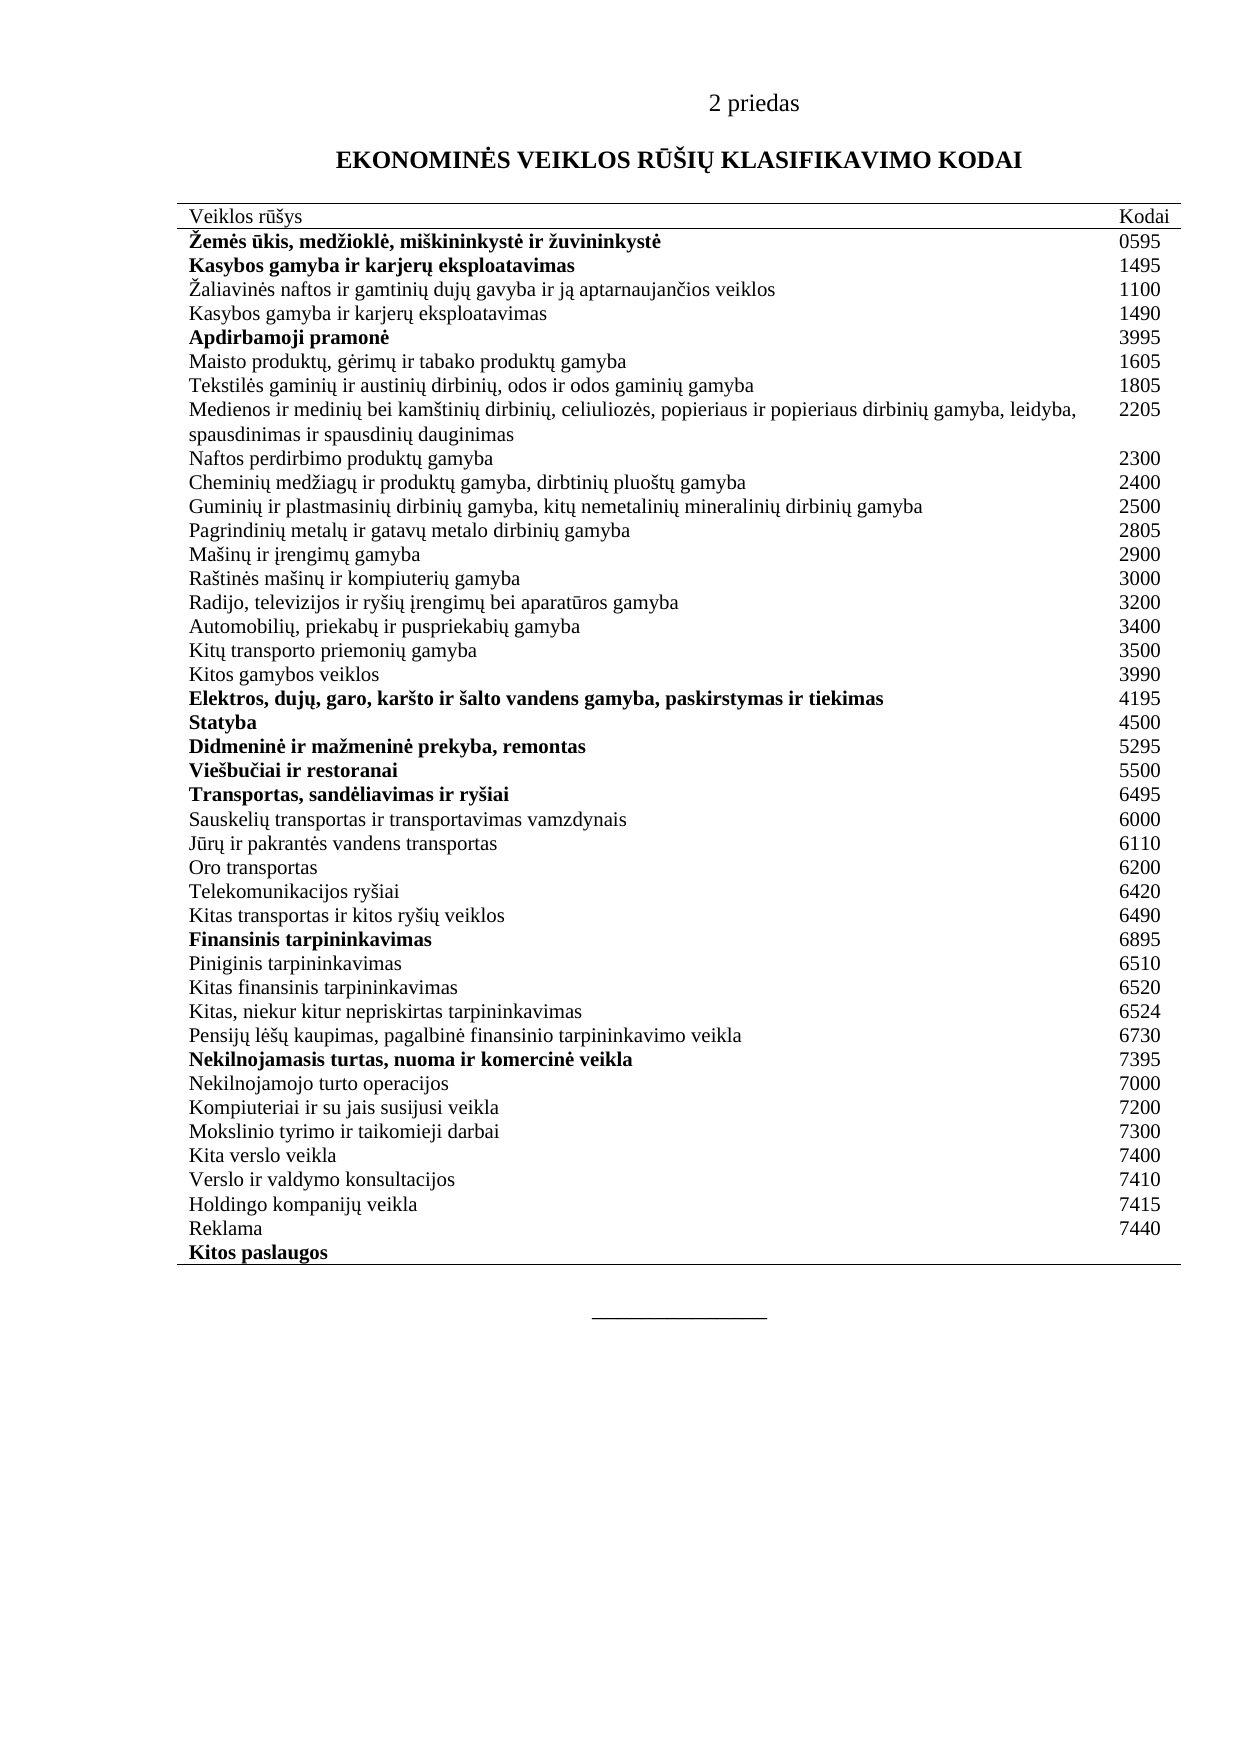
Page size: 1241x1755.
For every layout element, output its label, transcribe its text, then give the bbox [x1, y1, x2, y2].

table_cell Tekstilės gaminių ir austinių dirbinių, odos ir odos gaminių gamyba [177, 373, 1108, 397]
table_cell Piniginis tarpininkavimas [177, 951, 1108, 975]
table_cell Transportas, sandėliavimas ir ryšiai [177, 783, 1108, 806]
table_cell 7415 [1108, 1191, 1181, 1216]
table_cell 1805 [1108, 373, 1181, 397]
table_cell Kasybos gamyba ir karjerų eksploatavimas [177, 301, 1108, 325]
table_cell 7440 [1108, 1216, 1181, 1239]
table_cell 6420 [1108, 879, 1181, 903]
table_cell Kasybos gamyba ir karjerų eksploatavimas [177, 253, 1108, 277]
table_cell 6510 [1108, 951, 1181, 975]
table_cell Mašinų ir įrengimų gamyba [177, 542, 1108, 566]
table_cell Radijo, televizijos ir ryšių įrengimų bei aparatūros gamyba [177, 590, 1108, 614]
table_cell Apdirbamoji pramonė [177, 325, 1108, 349]
table_cell 3000 [1108, 566, 1181, 590]
table_cell Elektros, dujų, garo, karšto ir šalto vandens gamyba, paskirstymas ir tiekimas [177, 686, 1108, 710]
table_cell Kitos gamybos veiklos [177, 662, 1108, 686]
table_cell 6730 [1108, 1023, 1181, 1047]
table_header Veiklos rūšys [177, 204, 1108, 228]
table_cell Statyba [177, 710, 1108, 734]
table_cell 6495 [1108, 783, 1181, 806]
table_cell 3400 [1108, 614, 1181, 638]
table_cell Jūrų ir pakrantės vandens transportas [177, 831, 1108, 854]
table_cell Nekilnojamasis turtas, nuoma ir komercinė veikla [177, 1047, 1108, 1071]
table_cell Viešbučiai ir restoranai [177, 758, 1108, 782]
table_cell 6895 [1108, 927, 1181, 951]
table_cell 4500 [1108, 710, 1181, 734]
table_cell Sauskelių transportas ir transportavimas vamzdynais [177, 806, 1108, 831]
table_cell Telekomunikacijos ryšiai [177, 879, 1108, 903]
table_cell 3990 [1108, 662, 1181, 686]
table_cell Reklama [177, 1216, 1108, 1239]
table_cell 6524 [1108, 999, 1181, 1023]
table_cell Pensijų lėšų kaupimas, pagalbinė finansinio tarpininkavimo veikla [177, 1023, 1108, 1047]
table_cell 2500 [1108, 494, 1181, 518]
table_cell 1100 [1108, 277, 1181, 301]
table_cell 2400 [1108, 470, 1181, 494]
table_cell 1495 [1108, 253, 1181, 277]
text EKONOMINĖS VEIKLOS RŪŠIŲ KLASIFIKAVIMO KODAI [177, 145, 1181, 174]
table_cell Kompiuteriai ir su jais susijusi veikla [177, 1095, 1108, 1119]
table_cell 7400 [1108, 1143, 1181, 1167]
table_cell 0595 [1108, 229, 1181, 253]
table_cell 6200 [1108, 855, 1181, 879]
table_cell 6520 [1108, 975, 1181, 999]
table_cell 7200 [1108, 1095, 1181, 1119]
table_cell Naftos perdirbimo produktų gamyba [177, 446, 1108, 469]
table_cell 2300 [1108, 446, 1181, 469]
table_cell Finansinis tarpininkavimas [177, 927, 1108, 951]
table_cell Medienos ir medinių bei kamštinių dirbinių, celiuliozės, popieriaus ir popieriaus dirbinių gamyba, leidyba, spausdinimas ir spausdinių dauginimas [177, 398, 1108, 446]
table_cell 4195 [1108, 686, 1181, 710]
table_cell 2805 [1108, 518, 1181, 542]
table_cell Guminių ir plastmasinių dirbinių gamyba, kitų nemetalinių mineralinių dirbinių gamyba [177, 494, 1108, 518]
table_cell 1605 [1108, 349, 1181, 373]
table_cell Automobilių, priekabų ir puspriekabių gamyba [177, 614, 1108, 638]
table_cell 2205 [1108, 398, 1181, 446]
table_cell 7300 [1108, 1119, 1181, 1143]
table_cell Kitas, niekur kitur nepriskirtas tarpininkavimas [177, 999, 1108, 1023]
table_header Kodai [1108, 204, 1181, 228]
table_cell 3500 [1108, 638, 1181, 662]
table_cell Žaliavinės naftos ir gamtinių dujų gavyba ir ją aptarnaujančios veiklos [177, 277, 1108, 301]
table_cell 7410 [1108, 1168, 1181, 1191]
table_cell 1490 [1108, 301, 1181, 325]
table_cell Didmeninė ir mažmeninė prekyba, remontas [177, 734, 1108, 758]
table_cell 3995 [1108, 325, 1181, 349]
table_cell Kitų transporto priemonių gamyba [177, 638, 1108, 662]
table_cell 6490 [1108, 903, 1181, 927]
table_cell Kitos paslaugos [177, 1240, 1108, 1264]
text ______________ [177, 1293, 1181, 1322]
table_cell Oro transportas [177, 855, 1108, 879]
table_cell Verslo ir valdymo konsultacijos [177, 1168, 1108, 1191]
table_cell [1108, 1240, 1181, 1264]
table_cell 3200 [1108, 590, 1181, 614]
table_cell Kitas finansinis tarpininkavimas [177, 975, 1108, 999]
table_cell 5500 [1108, 758, 1181, 782]
table_cell Mokslinio tyrimo ir taikomieji darbai [177, 1119, 1108, 1143]
table_cell Kita verslo veikla [177, 1143, 1108, 1167]
table_cell 6110 [1108, 831, 1181, 854]
table_cell 7000 [1108, 1071, 1181, 1095]
table_cell Nekilnojamojo turto operacijos [177, 1071, 1108, 1095]
text 2 priedas [177, 88, 1181, 117]
table_cell Maisto produktų, gėrimų ir tabako produktų gamyba [177, 349, 1108, 373]
table_cell 6000 [1108, 806, 1181, 831]
table_cell 2900 [1108, 542, 1181, 566]
table_cell Pagrindinių metalų ir gatavų metalo dirbinių gamyba [177, 518, 1108, 542]
table_cell Holdingo kompanijų veikla [177, 1191, 1108, 1216]
table_cell Kitas transportas ir kitos ryšių veiklos [177, 903, 1108, 927]
table_cell 7395 [1108, 1047, 1181, 1071]
table_cell Cheminių medžiagų ir produktų gamyba, dirbtinių pluoštų gamyba [177, 470, 1108, 494]
table_cell Raštinės mašinų ir kompiuterių gamyba [177, 566, 1108, 590]
table_cell 5295 [1108, 734, 1181, 758]
table_cell Žemės ūkis, medžioklė, miškininkystė ir žuvininkystė [177, 229, 1108, 253]
